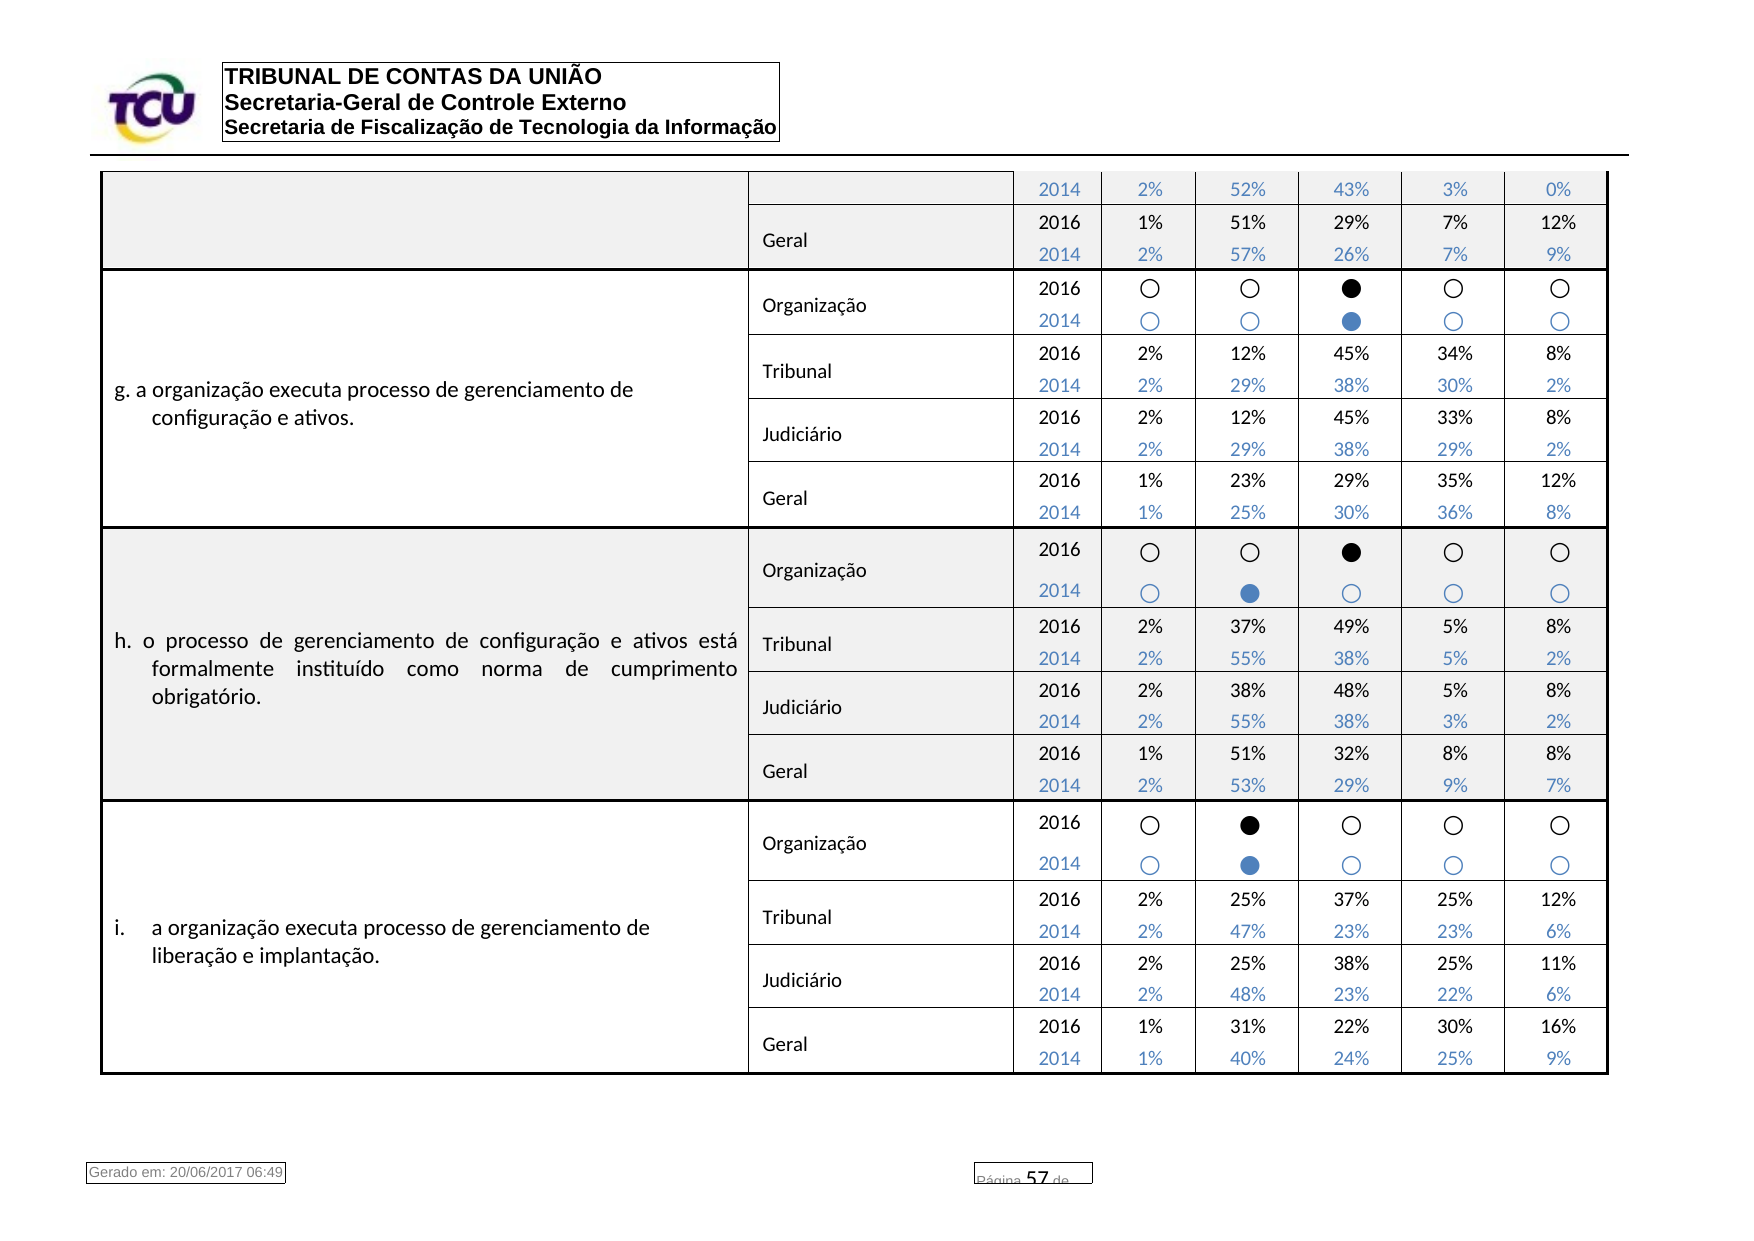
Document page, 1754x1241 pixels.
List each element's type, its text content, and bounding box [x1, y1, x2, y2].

table_cell 22% [1402, 977, 1504, 1007]
table_cell Judiciário [749, 672, 1013, 734]
table_header 2% [1101, 171, 1195, 203]
table_cell 25% [1196, 495, 1298, 526]
table_cell 51% [1196, 735, 1298, 768]
table_cell 40% [1196, 1041, 1298, 1072]
table_cell 7% [1402, 205, 1504, 237]
table_cell ○ [1505, 802, 1606, 840]
table_cell 2% [1102, 399, 1195, 431]
table_header 3% [1401, 171, 1504, 203]
picture [91, 156, 203, 161]
table_cell ○ [1196, 271, 1298, 301]
table_cell 2016 [1014, 205, 1101, 237]
table_cell ○ [1299, 840, 1401, 880]
table_cell Geral [749, 1008, 1013, 1072]
table_cell ○ [1299, 802, 1401, 840]
table_cell 2014 [1014, 495, 1101, 526]
table_cell ○ [1102, 301, 1195, 334]
table_cell 29% [1299, 462, 1401, 495]
table_cell ● [1299, 529, 1401, 567]
table_cell Tribunal [749, 881, 1013, 944]
table_cell Geral [749, 735, 1013, 799]
table_cell 2014 [1014, 840, 1101, 880]
table_cell 2016 [1014, 608, 1101, 641]
table_cell 9% [1402, 768, 1504, 799]
table_cell 23% [1196, 462, 1298, 495]
table_cell ○ [1402, 271, 1504, 301]
table_cell Geral [749, 205, 1013, 267]
table_cell 38% [1299, 704, 1401, 734]
table_cell ○ [1102, 567, 1195, 607]
table_cell 16% [1505, 1008, 1606, 1041]
table_cell 25% [1196, 945, 1298, 977]
table_cell 6% [1505, 914, 1606, 944]
table_cell 2% [1505, 431, 1606, 461]
table_cell 2014 [1014, 431, 1101, 461]
table_cell 2014 [1014, 977, 1101, 1007]
table_cell 1% [1102, 205, 1195, 237]
table_cell 2% [1505, 368, 1606, 398]
table_cell 11% [1505, 945, 1606, 977]
table_cell 12% [1196, 399, 1298, 431]
table_cell Tribunal [749, 608, 1013, 671]
table_cell 23% [1299, 977, 1401, 1007]
table_cell ○ [1505, 301, 1606, 334]
table_cell 38% [1299, 368, 1401, 398]
table_cell h. o processo de gerenciamento de configuração e ativos está formalmente instituído como norma de cumprimento obrigatório. [103, 529, 748, 799]
table_cell 37% [1299, 881, 1401, 914]
table_cell 29% [1196, 368, 1298, 398]
table_cell 1% [1102, 1041, 1195, 1072]
table_cell Organização [749, 802, 1013, 880]
table_cell ○ [1505, 529, 1606, 567]
table_cell 30% [1402, 368, 1504, 398]
table_cell 2% [1505, 641, 1606, 671]
table_cell g. a organização executa processo de gerenciamento de configuração e ativos. [103, 271, 748, 526]
table_cell 2014 [1014, 641, 1101, 671]
table_cell 38% [1299, 945, 1401, 977]
table_cell 2016 [1014, 271, 1101, 301]
table_cell 9% [1505, 1041, 1606, 1072]
table_cell ○ [1402, 840, 1504, 880]
table_cell 7% [1505, 768, 1606, 799]
table_cell ● [1196, 840, 1298, 880]
table_cell 35% [1402, 462, 1504, 495]
table_cell 2014 [1014, 368, 1101, 398]
table_cell ○ [1505, 840, 1606, 880]
table_cell 5% [1402, 608, 1504, 641]
table_cell Judiciário [749, 945, 1013, 1007]
table_cell 2016 [1014, 881, 1101, 914]
table_cell 48% [1299, 672, 1401, 704]
table_cell 2% [1102, 368, 1195, 398]
table_cell 9% [1505, 237, 1606, 267]
table_cell 2016 [1014, 529, 1101, 567]
table_cell ○ [1402, 301, 1504, 334]
table_cell ○ [1196, 301, 1298, 334]
table_cell 2% [1102, 672, 1195, 704]
table_cell 2016 [1014, 672, 1101, 704]
table_cell ● [1299, 301, 1401, 334]
table_cell 1% [1102, 735, 1195, 768]
table_cell 2% [1102, 608, 1195, 641]
table_cell 8% [1505, 735, 1606, 768]
table_cell 38% [1299, 641, 1401, 671]
table_cell 5% [1402, 641, 1504, 671]
table_cell 2016 [1014, 335, 1101, 368]
table_header 52% [1195, 171, 1298, 203]
table_cell 31% [1196, 1008, 1298, 1041]
table_cell ● [1196, 802, 1298, 840]
table_cell 12% [1196, 335, 1298, 368]
table_cell 2016 [1014, 462, 1101, 495]
table_cell ○ [1102, 840, 1195, 880]
table_cell 55% [1196, 704, 1298, 734]
table_cell 38% [1196, 672, 1298, 704]
table_cell 48% [1196, 977, 1298, 1007]
table_cell 25% [1402, 1041, 1504, 1072]
table_cell 8% [1505, 608, 1606, 641]
table_header 0% [1504, 171, 1606, 203]
table_cell 25% [1402, 881, 1504, 914]
picture [91, 58, 203, 154]
table_cell ○ [1102, 529, 1195, 567]
table_cell 38% [1299, 431, 1401, 461]
table_cell 45% [1299, 399, 1401, 431]
table_cell 12% [1505, 881, 1606, 914]
table_cell 2014 [1014, 237, 1101, 267]
table_cell 32% [1299, 735, 1401, 768]
table_cell 2014 [1014, 914, 1101, 944]
table_cell 25% [1402, 945, 1504, 977]
table_cell 1% [1102, 495, 1195, 526]
table_cell ○ [1102, 271, 1195, 301]
table_header 2014 [1014, 171, 1101, 203]
table_cell 23% [1299, 914, 1401, 944]
table_cell 45% [1299, 335, 1401, 368]
table_cell Geral [749, 462, 1013, 526]
table_cell 2016 [1014, 945, 1101, 977]
table_cell 49% [1299, 608, 1401, 641]
table_cell 12% [1505, 462, 1606, 495]
table_cell 8% [1402, 735, 1504, 768]
table_cell 2% [1102, 977, 1195, 1007]
table_header 43% [1298, 171, 1401, 203]
table_cell Organização [749, 271, 1013, 334]
table_cell 1% [1102, 1008, 1195, 1041]
table_cell 1% [1102, 462, 1195, 495]
table_header [103, 172, 748, 267]
table_cell ○ [1505, 271, 1606, 301]
table_cell 12% [1505, 205, 1606, 237]
table_cell 24% [1299, 1041, 1401, 1072]
table_cell Judiciário [749, 399, 1013, 461]
table_cell ● [1196, 567, 1298, 607]
table_cell 7% [1402, 237, 1504, 267]
table_cell 25% [1196, 881, 1298, 914]
table_cell 23% [1402, 914, 1504, 944]
table_cell 30% [1402, 1008, 1504, 1041]
table_cell 2% [1102, 431, 1195, 461]
table_cell ○ [1196, 529, 1298, 567]
table_cell 53% [1196, 768, 1298, 799]
table_cell 51% [1196, 205, 1298, 237]
table_cell ○ [1505, 567, 1606, 607]
table_cell 2014 [1014, 704, 1101, 734]
table_cell 36% [1402, 495, 1504, 526]
table_cell 2% [1102, 237, 1195, 267]
table_cell 2% [1102, 335, 1195, 368]
table_cell 2% [1102, 881, 1195, 914]
table_cell ○ [1402, 567, 1504, 607]
table_header [749, 172, 1013, 203]
table_cell 2% [1102, 704, 1195, 734]
table_cell 22% [1299, 1008, 1401, 1041]
table_cell 2016 [1014, 735, 1101, 768]
table_cell 55% [1196, 641, 1298, 671]
table_cell 2% [1102, 945, 1195, 977]
table_cell 29% [1196, 431, 1298, 461]
table_cell 2% [1102, 768, 1195, 799]
table_cell 29% [1299, 205, 1401, 237]
table_cell 34% [1402, 335, 1504, 368]
table_cell 2014 [1014, 567, 1101, 607]
table_cell 47% [1196, 914, 1298, 944]
table_cell 2% [1102, 914, 1195, 944]
table_cell 3% [1402, 704, 1504, 734]
table_cell 5% [1402, 672, 1504, 704]
table_cell 2014 [1014, 768, 1101, 799]
table_cell 57% [1196, 237, 1298, 267]
table_cell 6% [1505, 977, 1606, 1007]
table_cell 2% [1505, 704, 1606, 734]
table_cell 2016 [1014, 1008, 1101, 1041]
table_cell 26% [1299, 237, 1401, 267]
table_cell 37% [1196, 608, 1298, 641]
table_cell 8% [1505, 335, 1606, 368]
table_cell 2016 [1014, 399, 1101, 431]
table_cell 29% [1299, 768, 1401, 799]
table_cell 30% [1299, 495, 1401, 526]
table_cell 2014 [1014, 1041, 1101, 1072]
table_cell ○ [1299, 567, 1401, 607]
table_cell 8% [1505, 399, 1606, 431]
table_cell Tribunal [749, 335, 1013, 398]
table_cell ○ [1402, 529, 1504, 567]
table_cell ○ [1402, 802, 1504, 840]
table_cell 8% [1505, 672, 1606, 704]
table_cell 2016 [1014, 802, 1101, 840]
table_cell ○ [1102, 802, 1195, 840]
table_cell 33% [1402, 399, 1504, 431]
table_cell Organização [749, 529, 1013, 607]
table_cell 8% [1505, 495, 1606, 526]
table_cell 2014 [1014, 301, 1101, 334]
table_cell i. a organização executa processo de gerenciamento de liberação e implantação. [103, 802, 748, 1072]
table_cell 2% [1102, 641, 1195, 671]
table_cell 29% [1402, 431, 1504, 461]
table_cell ● [1299, 271, 1401, 301]
